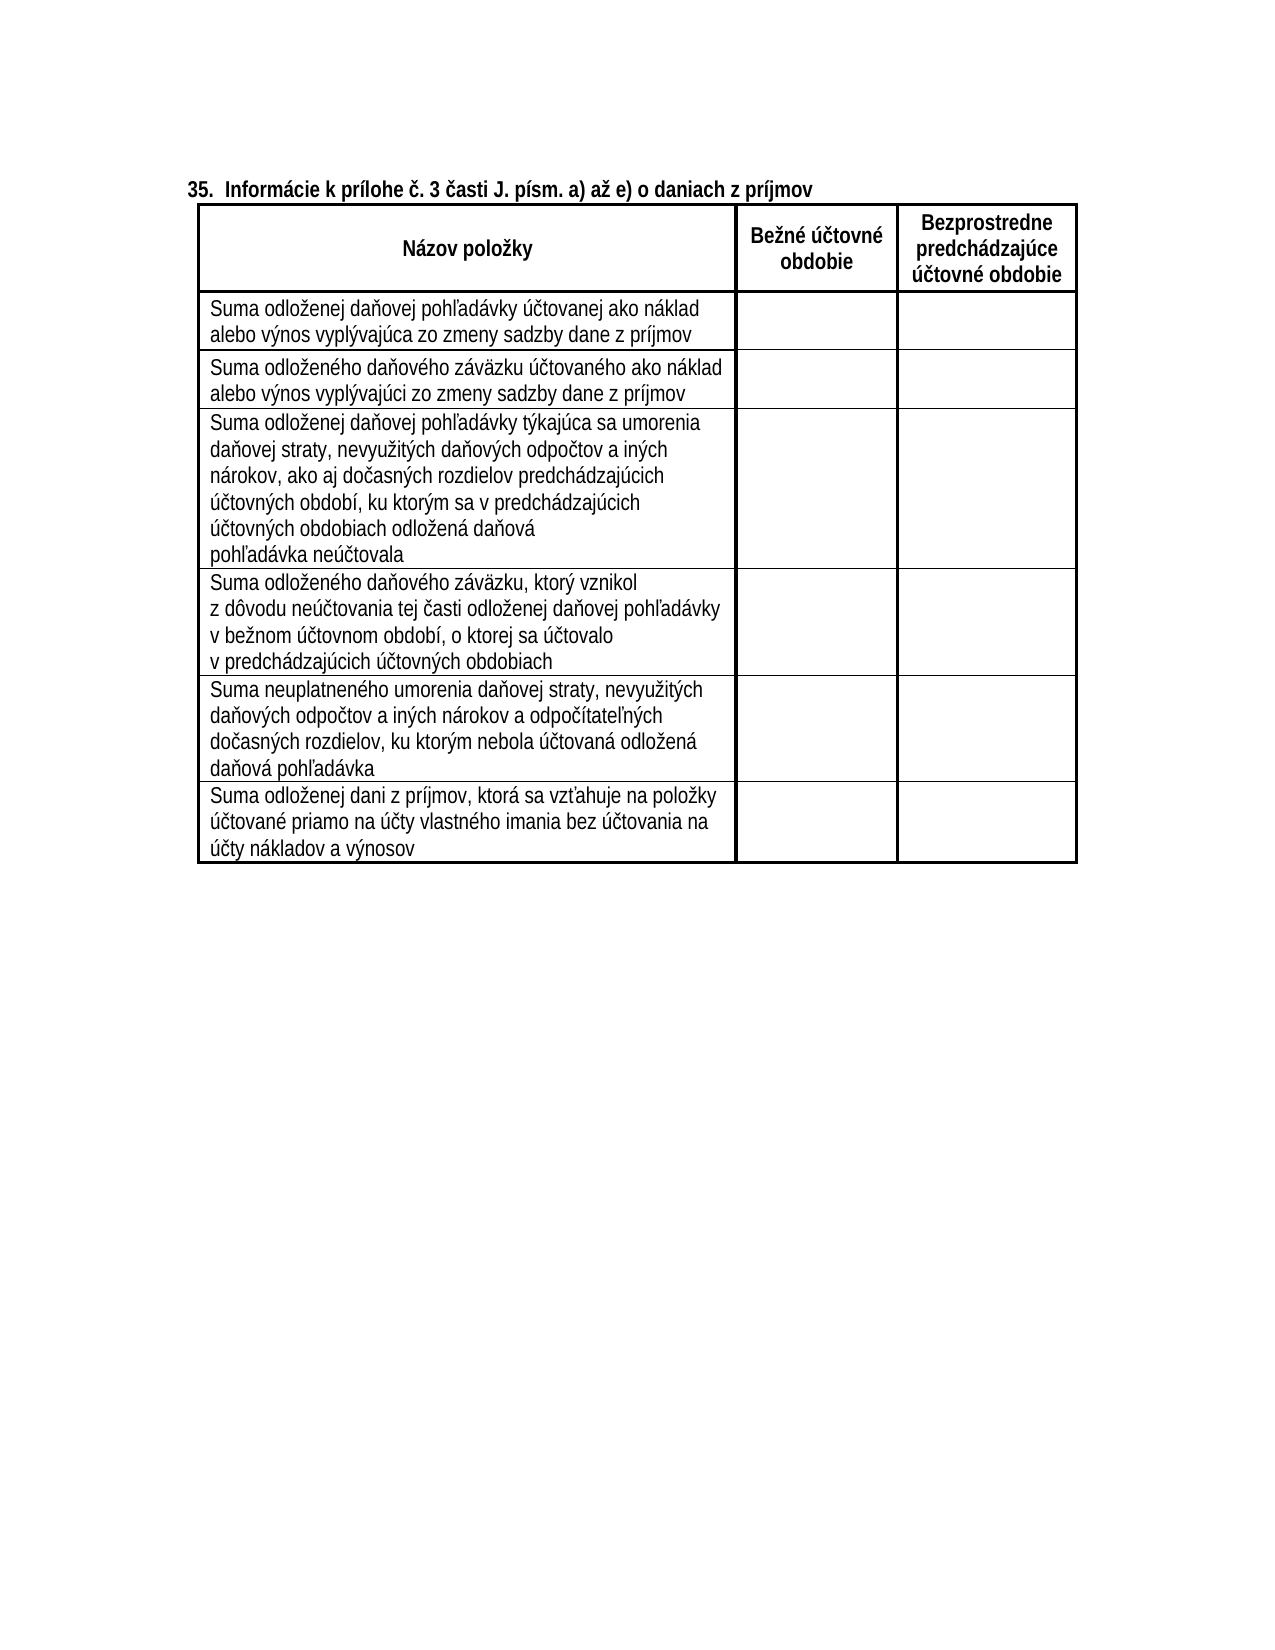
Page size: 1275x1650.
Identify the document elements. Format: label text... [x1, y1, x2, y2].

table_cell Suma neuplatneného umorenia daňovej straty, nevyužitých daňových odpočtov a iných nárokov a odpočítateľných dočasných rozdielov, ku ktorým nebola účtovaná odložená daňová pohľadávka [200, 676, 734, 781]
table_cell [899, 676, 1075, 781]
table_cell [738, 569, 896, 674]
table_cell [738, 350, 896, 408]
table_cell [899, 569, 1075, 674]
table_cell [899, 409, 1075, 567]
table_cell [738, 782, 896, 861]
table_cell [899, 782, 1075, 861]
table_cell [738, 293, 896, 349]
table_cell Suma odloženej daňovej pohľadávky účtovanej ako náklad alebo výnos vyplývajúca zo zmeny sadzby dane z príjmov [200, 293, 734, 349]
table_cell [899, 350, 1075, 408]
table_cell Suma odloženého daňového záväzku, ktorý vznikol z dôvodu neúčtovania tej časti odloženej daňovej pohľadávky v bežnom účtovnom období, o ktorej sa účtovalo v predchádzajúcich účtovných obdobiach [200, 569, 734, 674]
table_cell Suma odloženej daňovej pohľadávky týkajúca sa umorenia daňovej straty, nevyužitých daňových odpočtov a iných nárokov, ako aj dočasných rozdielov predchádzajúcich účtovných období, ku ktorým sa v predchádzajúcich účtovných obdobiach odložená daňová pohľadávka neúčtovala [200, 409, 734, 567]
table_header Bezprostredne predchádzajúce účtovné obdobie [899, 206, 1075, 290]
table_cell [899, 293, 1075, 349]
text 35. Informácie k prílohe č. 3 časti J. písm. a) až e) o daniach z príjmov [187, 176, 1087, 203]
table_cell [738, 409, 896, 567]
table_cell [738, 676, 896, 781]
table_header Názov položky [200, 206, 734, 290]
table_cell Suma odloženého daňového záväzku účtovaného ako náklad alebo výnos vyplývajúci zo zmeny sadzby dane z príjmov [200, 351, 734, 408]
table_header Bežné účtovné obdobie [738, 206, 896, 290]
table_cell Suma odloženej dani z príjmov, ktorá sa vzťahuje na položky účtované priamo na účty vlastného imania bez účtovania na účty nákladov a výnosov [200, 782, 734, 861]
